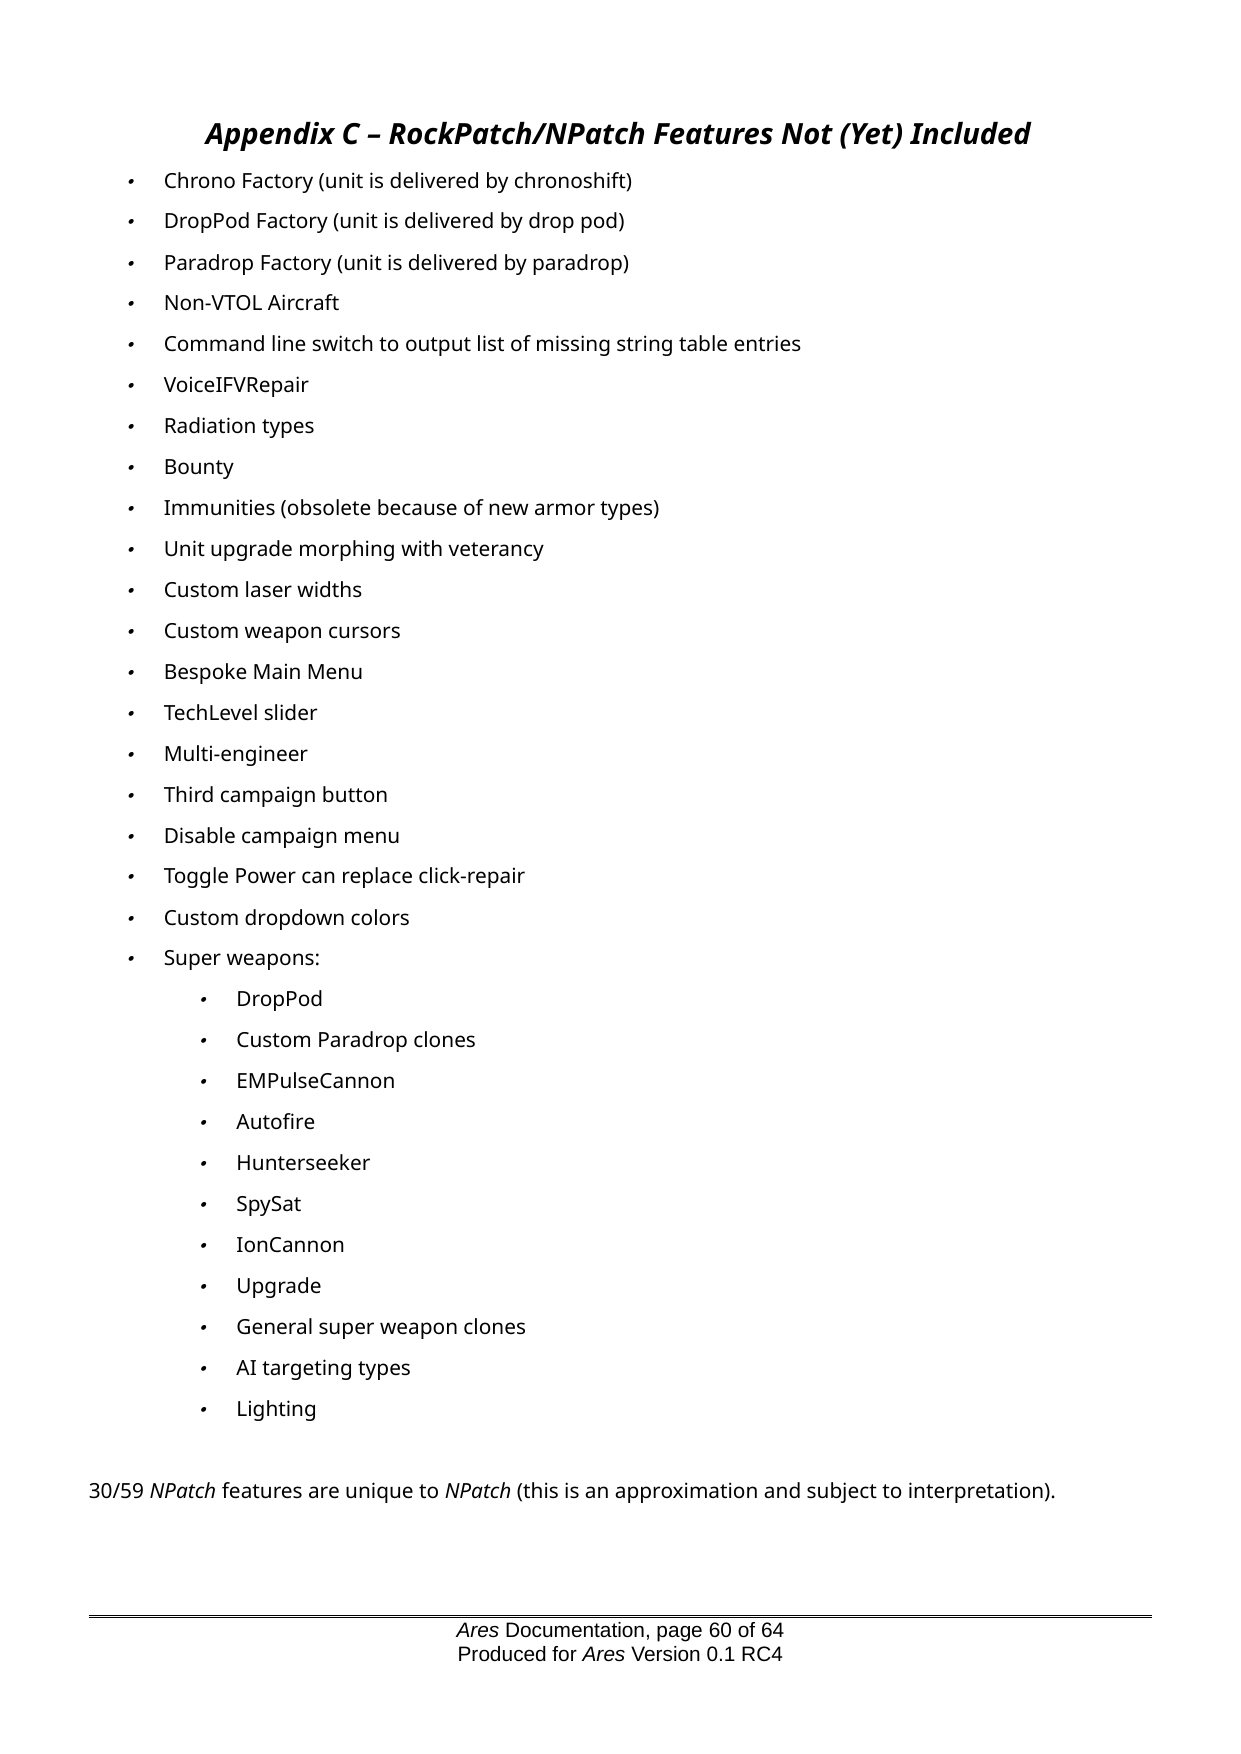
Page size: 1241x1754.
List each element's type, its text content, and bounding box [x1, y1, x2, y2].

list Lighting [199, 1394, 1152, 1422]
list DropPod [199, 984, 1152, 1013]
list Unit upgrade morphing with veterancy [126, 534, 1152, 563]
list VoiceIFVRepair [126, 370, 1152, 399]
list General super weapon clones [199, 1312, 1152, 1340]
list AI targeting types [199, 1353, 1152, 1381]
list Radiation types [126, 411, 1152, 440]
list Immunities (obsolete because of new armor types) [126, 493, 1152, 522]
list Hunterseeker [199, 1148, 1152, 1177]
list Autofire [199, 1107, 1152, 1136]
text 30/59 NPatch features are unique to NPatch (this is an approximation and subject to interpretation). [88, 1476, 1152, 1504]
list Non-VTOL Aircraft [126, 288, 1152, 317]
list Custom dropdown colors [126, 903, 1152, 931]
list EMPulseCannon [199, 1066, 1152, 1095]
list DropPod Factory (unit is delivered by drop pod) [126, 207, 1152, 235]
list Multi-engineer [126, 739, 1152, 767]
list TechLevel slider [126, 698, 1152, 726]
list Custom weapon cursors [126, 616, 1152, 644]
list Chrono Factory (unit is delivered by chronoshift) [126, 166, 1152, 194]
list Custom Paradrop clones [199, 1025, 1152, 1054]
list Toggle Power can replace click-repair [126, 862, 1152, 890]
list Upgrade [199, 1271, 1152, 1299]
list IonCannon [199, 1230, 1152, 1258]
list Disable campaign menu [126, 821, 1152, 849]
list Super weapons: [126, 943, 1152, 972]
list Bounty [126, 452, 1152, 481]
list Custom laser widths [126, 575, 1152, 603]
list Command line switch to output list of missing string table entries [126, 329, 1152, 358]
list Bespoke Main Menu [126, 657, 1152, 685]
subtitle Appendix C – RockPatch/NPatch Features Not (Yet) Included [88, 113, 1152, 153]
list Third campaign button [126, 780, 1152, 808]
list SpySat [199, 1189, 1152, 1218]
list Paradrop Factory (unit is delivered by paradrop) [126, 248, 1152, 276]
